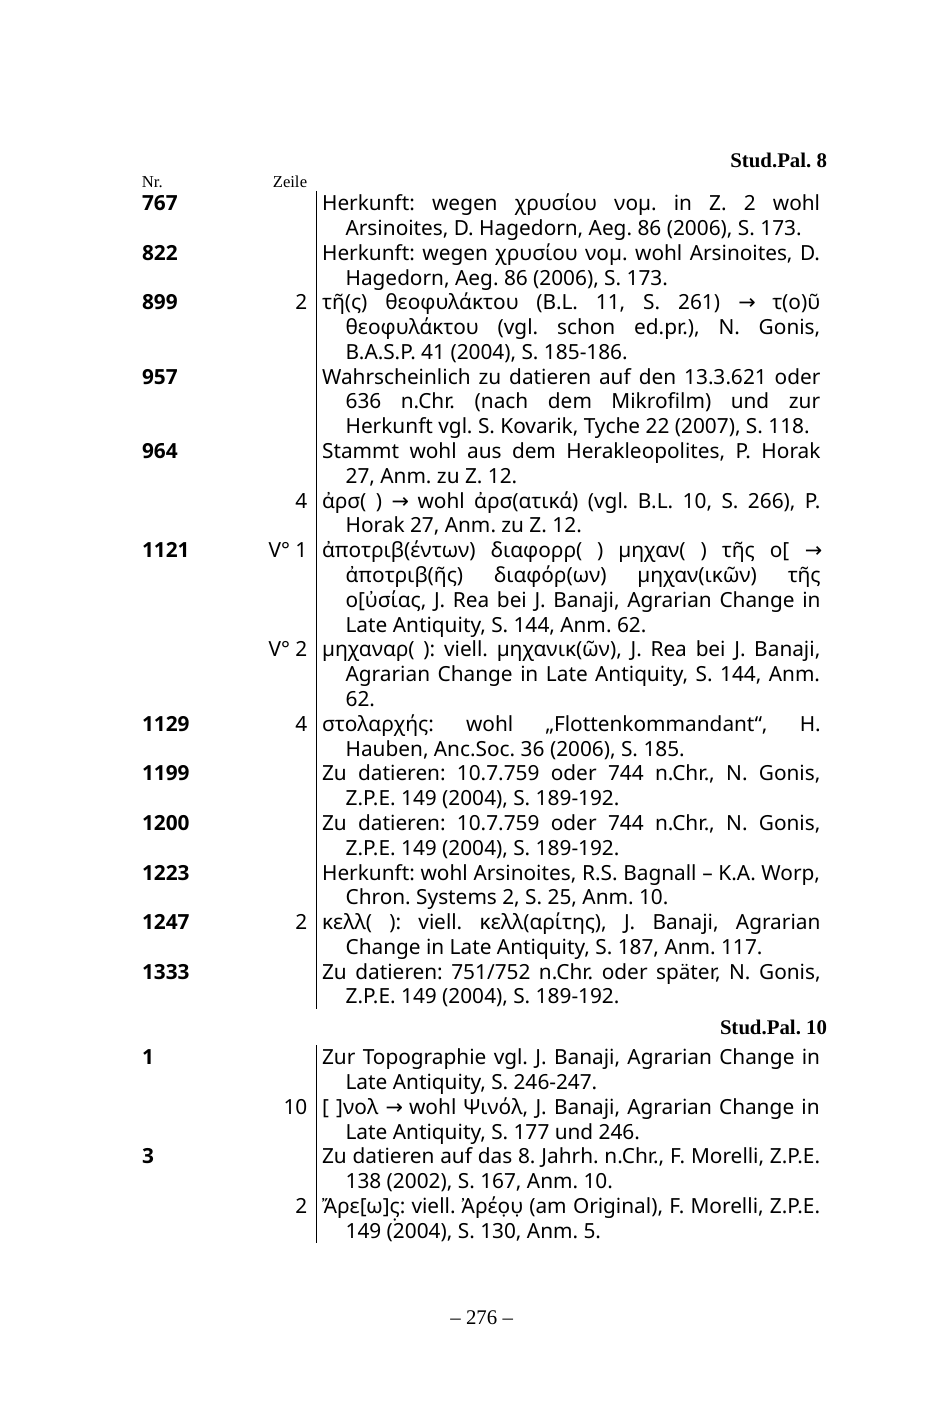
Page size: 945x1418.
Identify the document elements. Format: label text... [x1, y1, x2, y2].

table_cell 1333 [136, 959, 316, 1009]
table_cell [136, 488, 224, 538]
table_cell 3 [136, 1144, 316, 1194]
table_cell τῆ(ς) θεοφυλάκτου (B.L. 11, S. 261) → τ(ο)ῦ θεοφυλάκτου (vgl. schon ed.pr.), N. Gonis, B.A.S.P. 41 (2004), S. 185-186. [317, 290, 827, 364]
table_cell 10 [224, 1095, 316, 1144]
table_cell [ ]νολ → wohl Ψινόλ, J. Banaji, Agrarian Change in Late Antiquity, S. 177 und 246. [317, 1095, 827, 1144]
table_cell ἀποτριβ(έντων) διαφορρ( ) μηχαν( ) τῆς ο[ → ἀποτριβ(ῆς) διαφόρ(ων) μηχαν(ικῶν) τῆς ο[ὐσίας, J. Rea bei J. Banaji, Agrarian Change in Late Antiquity, S. 144, Anm. 62. [317, 538, 827, 637]
table_cell Zu datieren: 10.7.759 oder 744 n.Chr., N. Gonis, Z.P.E. 149 (2004), S. 189-192. [317, 761, 827, 811]
table_cell Zu datieren auf das 8. Jahrh. n.Chr., F. Morelli, Z.P.E. 138 (2002), S. 167, Anm. 10. [317, 1144, 827, 1194]
subtitle Stud.Pal. 10 [136, 1015, 827, 1039]
table_cell 4 [224, 711, 316, 761]
table_cell 1223 [136, 860, 316, 910]
table_cell 767 [136, 191, 316, 240]
table_cell Herkunft: wegen χρυσίου νομ. in Z. 2 wohl Arsinoites, D. Hagedorn, Aeg. 86 (2006), S. 173. [317, 191, 827, 240]
table_cell Herkunft: wohl Arsinoites, R.S. Bagnall – K.A. Worp, Chron. Systems 2, S. 25, Anm. 10. [317, 860, 827, 910]
table_cell 1199 [136, 761, 316, 811]
table_cell 1200 [136, 811, 316, 860]
table_cell Stammt wohl aus dem Herakleopolites, P. Horak 27, Anm. zu Z. 12. [317, 439, 827, 488]
table_cell Zu datieren: 751/752 n.Chr. oder später, N. Gonis, Z.P.E. 149 (2004), S. 189-192. [317, 959, 827, 1009]
table_cell 899 [136, 290, 224, 364]
table_cell 957 [136, 364, 316, 439]
table_cell 964 [136, 439, 316, 488]
table_cell 1247 [136, 910, 224, 959]
table_cell κελλ( ): viell. κελλ(αρίτης), J. Banaji, Agrarian Change in Late Antiquity, S. 187, Anm. 117. [317, 910, 827, 959]
table_header 1 [136, 1045, 316, 1094]
table_header Zur Topographie vgl. J. Banaji, Agrarian Change in Late Antiquity, S. 246-247. [317, 1045, 827, 1094]
table_cell [136, 637, 224, 711]
table_cell ἀρσ( ) → wohl ἀρσ(ατικά) (vgl. B.L. 10, S. 266), P. Horak 27, Anm. zu Z. 12. [317, 488, 827, 538]
table_cell 4 [224, 488, 316, 538]
table_cell 1121 [136, 538, 224, 637]
table_cell [136, 1194, 224, 1243]
table_cell 2 [224, 910, 316, 959]
table_cell μηχαναρ( ): viell. μηχανικ(ῶν), J. Rea bei J. Banaji, Agrarian Change in Late Antiquity, S. 144, Anm. 62. [317, 637, 827, 711]
table_cell 2 [224, 290, 316, 364]
table_cell 1129 [136, 711, 224, 761]
table_cell 2 [224, 1194, 316, 1243]
table_cell [136, 1095, 224, 1144]
table_cell στολαρχής: wohl „Flottenkommandant“, H. Hauben, Anc.Soc. 36 (2006), S. 185. [317, 711, 827, 761]
table_cell V° 2 [224, 637, 316, 711]
table_cell Wahrscheinlich zu datieren auf den 13.3.621 oder 636 n.Chr. (nach dem Mikrofilm) und zur Herkunft vgl. S. Kovarik, Tyche 22 (2007), S. 118. [317, 364, 827, 439]
table_cell Zu datieren: 10.7.759 oder 744 n.Chr., N. Gonis, Z.P.E. 149 (2004), S. 189-192. [317, 811, 827, 860]
table_cell Herkunft: wegen χρυσίου νομ. wohl Arsinoites, D. Hagedorn, Aeg. 86 (2006), S. 173. [317, 240, 827, 290]
table_cell 822 [136, 240, 316, 290]
table_cell Ἄρε[ω]ς̣: viell. Ἀρέο̣υ̣ (am Original), F. Morelli, Z.P.E. 149 (2004), S. 130, Anm. 5. [317, 1194, 827, 1243]
table_cell V° 1 [224, 538, 316, 637]
